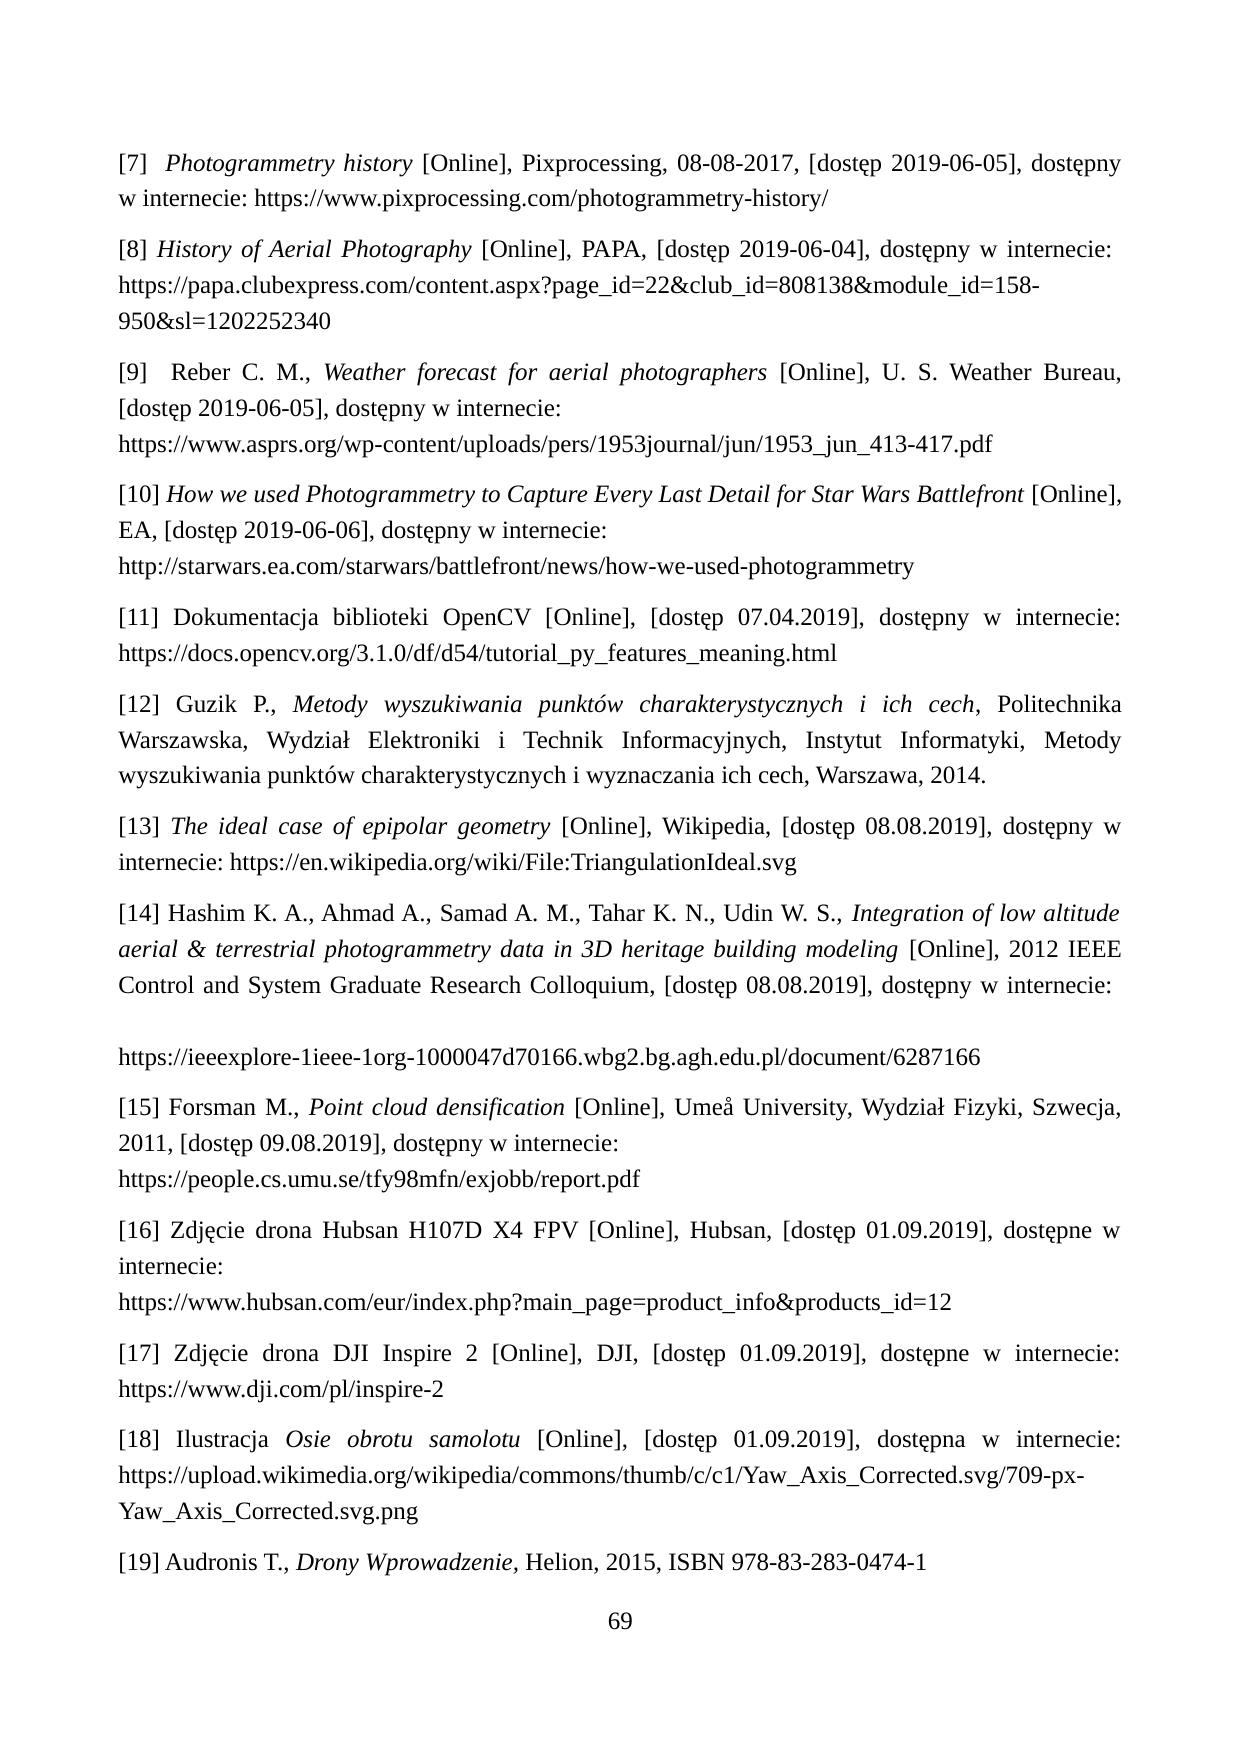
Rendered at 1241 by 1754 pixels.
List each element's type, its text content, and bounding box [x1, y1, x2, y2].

text [17] Zdjęcie drona DJI Inspire 2 [Online], DJI, [dostęp 01.09.2019], dostępne w internecie: https://www.dji.com/pl/inspire-2 [118, 1338, 1122, 1402]
text [10] How we used Photogrammetry to Capture Every Last Detail for Star Wars Battlefront [Online], EA, [dostęp 2019-06-06], dostępny w internecie: http://starwars.ea.com/starwars/battlefront/news/how-we-used-photogrammetry [118, 479, 1122, 580]
text [18] Ilustracja Osie obrotu samolotu [Online], [dostęp 01.09.2019], dostępna w internecie: https://upload.wikimedia.org/wikipedia/commons/thumb/c/c1/Yaw_Axis_Corrected.svg/709-px-Yaw_Axis_Corrected.svg.png [118, 1424, 1122, 1525]
text [9] Reber C. M., Weather forecast for aerial photographers [Online], U. S. Weather Bureau, [dostęp 2019-06-05], dostępny w internecie: https://www.asprs.org/wp-content/uploads/pers/1953journal/jun/1953_jun_413-417.pdf [118, 357, 1122, 457]
text [16] Zdjęcie drona Hubsan H107D X4 FPV [Online], Hubsan, [dostęp 01.09.2019], dostępne w internecie: https://www.hubsan.com/eur/index.php?main_page=product_info&products_id=12 [118, 1215, 1122, 1316]
text [14] Hashim K. A., Ahmad A., Samad A. M., Tahar K. N., Udin W. S., Integration of low altitude aerial & terrestrial photogrammetry data in 3D heritage building modeling [Online], 2012 IEEE Control and System Graduate Research Colloquium, [dostęp 08.08.2019], dostępny w internecie: https://ieeexplore-1ieee-1org-1000047d70166.wbg2.bg.agh.edu.pl/document/6287166 [118, 898, 1122, 1071]
text [7] Photogrammetry history [Online], Pixprocessing, 08-08-2017, [dostęp 2019-06-05], dostępny w internecie: https://www.pixprocessing.com/photogrammetry-history/ [118, 148, 1122, 212]
text [13] The ideal case of epipolar geometry [Online], Wikipedia, [dostęp 08.08.2019], dostępny w internecie: https://en.wikipedia.org/wiki/File:TriangulationIdeal.svg [118, 811, 1122, 876]
text [8] History of Aerial Photography [Online], PAPA, [dostęp 2019-06-04], dostępny w internecie: https://papa.clubexpress.com/content.aspx?page_id=22&club_id=808138&module_id=158-950&sl=1202252340 [118, 234, 1122, 335]
text [12] Guzik P., Metody wyszukiwania punktów charakterystycznych i ich cech, Politechnika Warszawska, Wydział Elektroniki i Technik Informacyjnych, Instytut Informatyki, Metody wyszukiwania punktów charakterystycznych i wyznaczania ich cech, Warszawa, 2014. [118, 689, 1122, 789]
text [15] Forsman M., Point cloud densification [Online], Umeå University, Wydział Fizyki, Szwecja, 2011, [dostęp 09.08.2019], dostępny w internecie: https://people.cs.umu.se/tfy98mfn/exjobb/report.pdf [118, 1092, 1122, 1193]
text [11] Dokumentacja biblioteki OpenCV [Online], [dostęp 07.04.2019], dostępny w internecie: https://docs.opencv.org/3.1.0/df/d54/tutorial_py_features_meaning.html [118, 602, 1122, 667]
text [19] Audronis T., Drony Wprowadzenie, Helion, 2015, ISBN 978-83-283-0474-1 [118, 1547, 1122, 1576]
